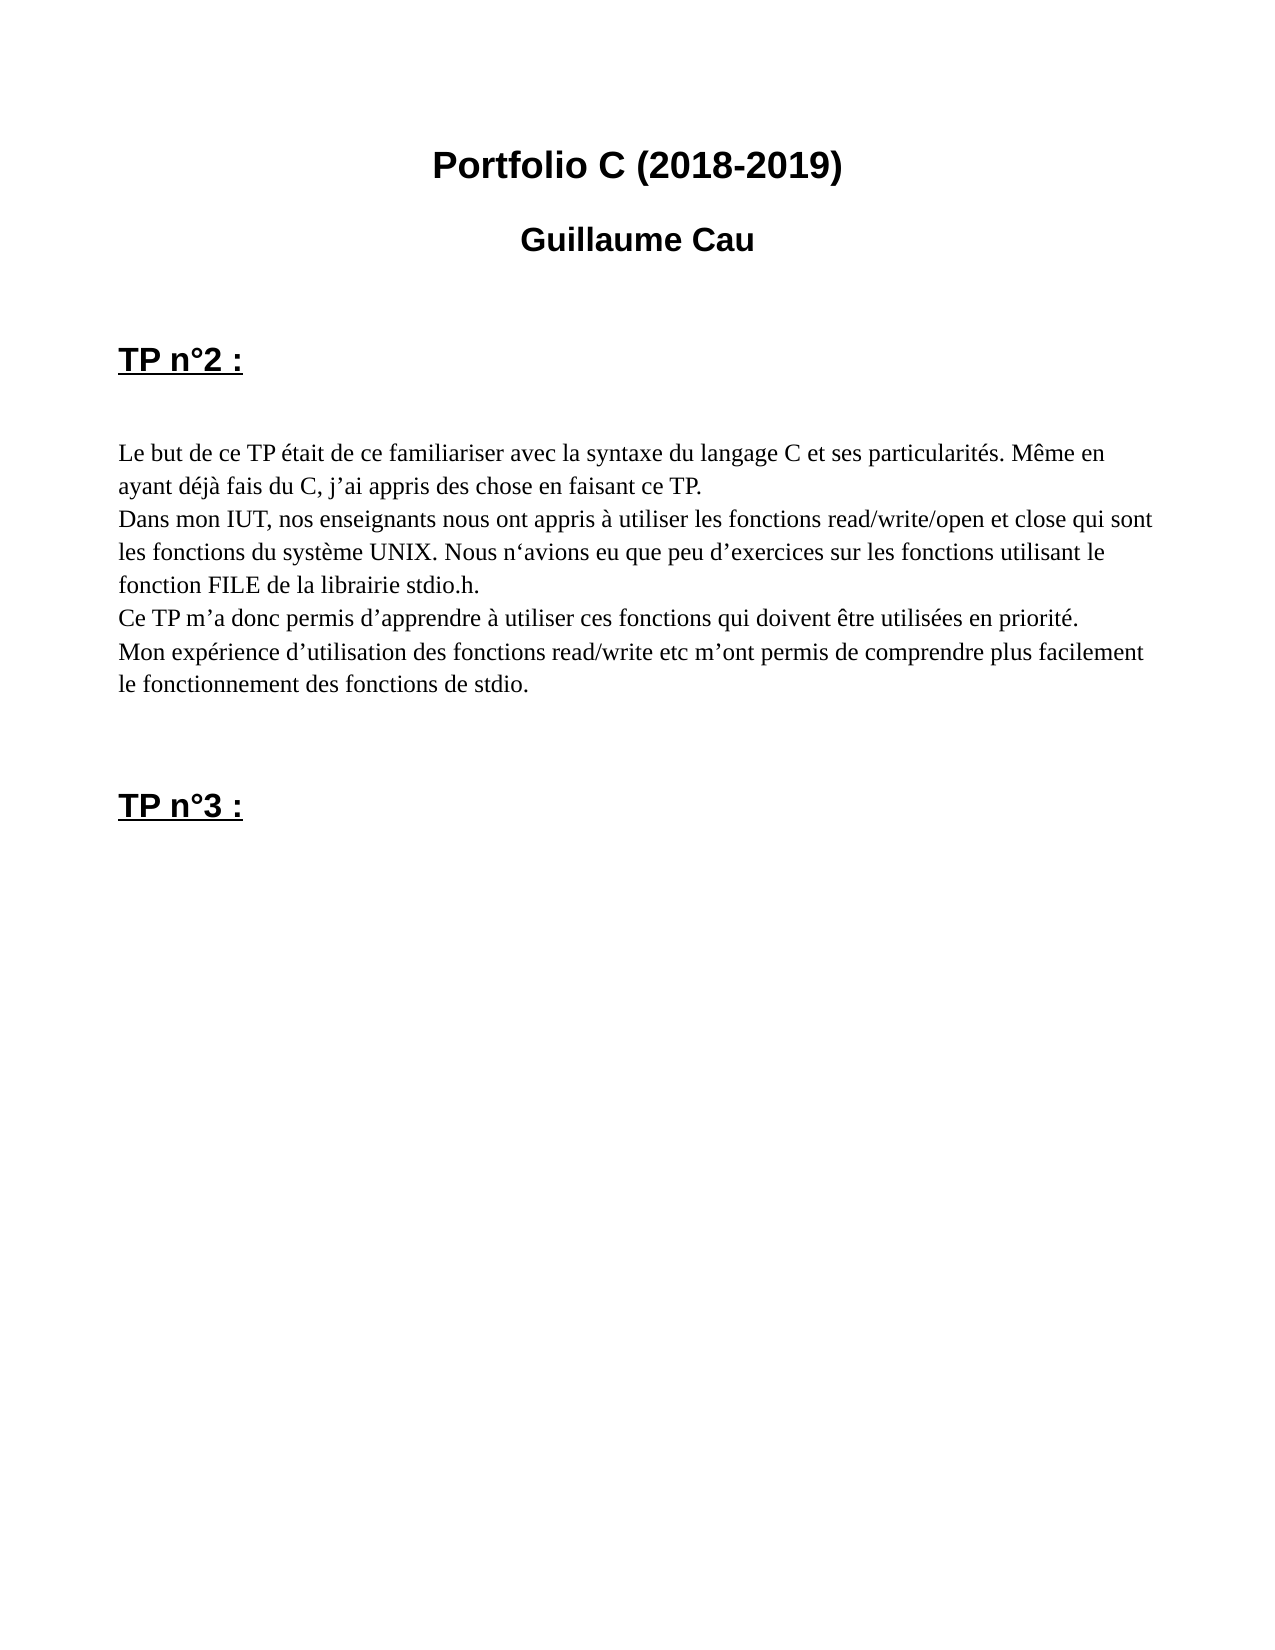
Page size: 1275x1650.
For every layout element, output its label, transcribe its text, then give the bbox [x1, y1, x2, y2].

subtitle Portfolio C (2018-2019) [118, 143, 1157, 187]
subtitle TP n°3 : [118, 786, 1157, 824]
subtitle Guillaume Cau [118, 220, 1157, 259]
text Le but de ce TP était de ce familiariser avec la syntaxe du langage C et ses particularités. Même en ayant déjà fais du C, j’ai appris des chose en faisant ce TP. Dans mon IUT, nos enseignants nous ont appris à utiliser les fonctions read/write/open et close qui sont les fonctions du système UNIX. Nous n‘avions eu que peu d’exercices sur les fonctions utilisant le fonction FILE de la librairie stdio.h. Ce TP m’a donc permis d’apprendre à utiliser ces fonctions qui doivent être utilisées en priorité. Mon expérience d’utilisation des fonctions read/write etc m’ont permis de comprendre plus facilement le fonctionnement des fonctions de stdio. [118, 438, 1157, 698]
subtitle TP n°2 : [118, 340, 1157, 378]
